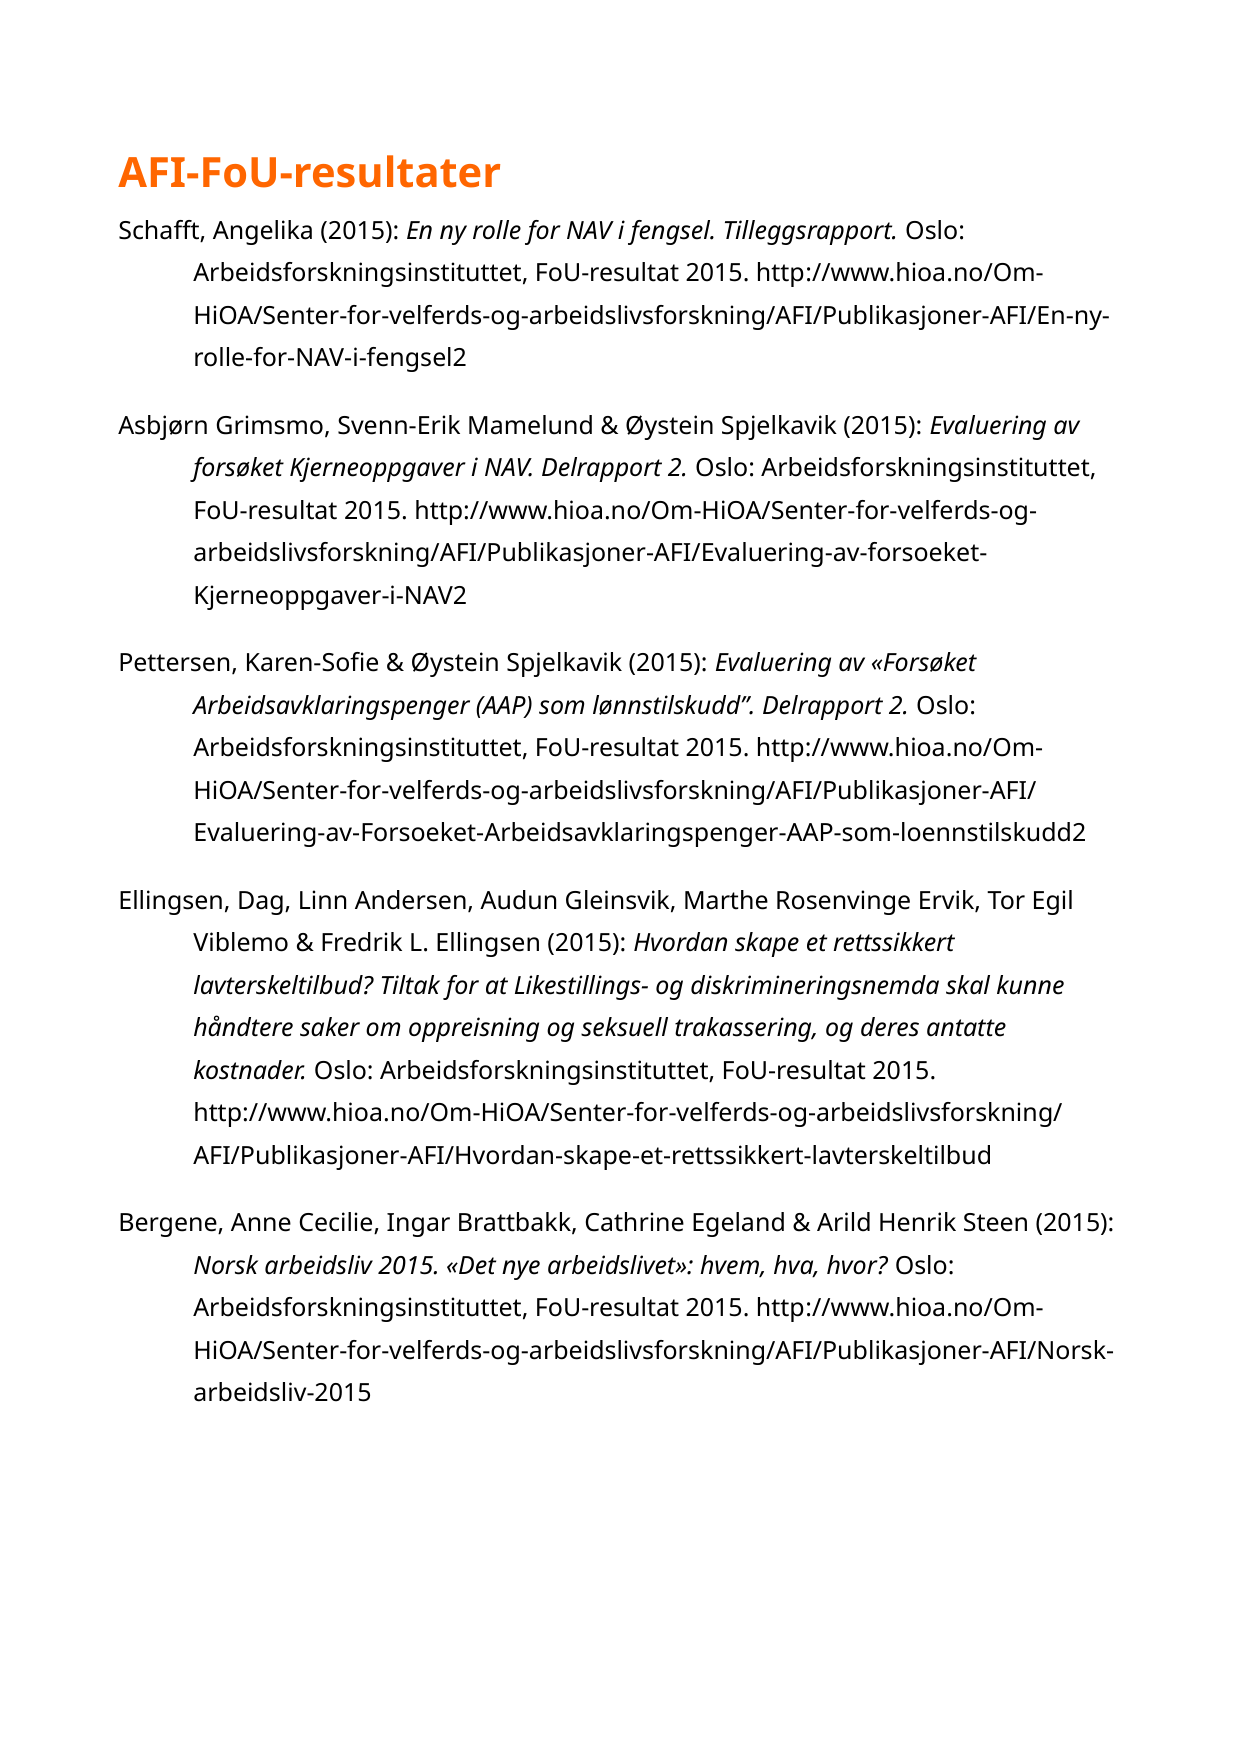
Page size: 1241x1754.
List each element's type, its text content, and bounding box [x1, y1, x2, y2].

list Schafft, Angelika (2015): En ny rolle for NAV i fengsel. Tilleggsrapport. Oslo: Arbeidsforskningsinstituttet, FoU-resultat 2015. http://www.hioa.no/Om-HiOA/Senter-for-velferds-og-arbeidslivsforskning/AFI/Publikasjoner-AFI/En-ny-rolle-for-NAV-i-fengsel2 [118, 212, 1122, 374]
text AFI-FoU-resultater [118, 143, 1122, 200]
list Bergene, Anne Cecilie, Ingar Brattbakk, Cathrine Egeland & Arild Henrik Steen (2015): Norsk arbeidsliv 2015. «Det nye arbeidslivet»: hvem, hva, hvor? Oslo: Arbeidsforskningsinstituttet, FoU-resultat 2015. http://www.hioa.no/Om-HiOA/Senter-for-velferds-og-arbeidslivsforskning/AFI/Publikasjoner-AFI/Norsk-arbeidsliv-2015 [118, 1205, 1122, 1409]
list Asbjørn Grimsmo, Svenn-Erik Mamelund & Øystein Spjelkavik (2015): Evaluering av forsøket Kjerneoppgaver i NAV. Delrapport 2. Oslo: Arbeidsforskningsinstituttet, FoU-resultat 2015. http://www.hioa.no/Om-HiOA/Senter-for-velferds-og-arbeidslivsforskning/AFI/Publikasjoner-AFI/Evaluering-av-forsoeket-Kjerneoppgaver-i-NAV2 [118, 407, 1122, 611]
list Ellingsen, Dag, Linn Andersen, Audun Gleinsvik, Marthe Rosenvinge Ervik, Tor Egil Viblemo & Fredrik L. Ellingsen (2015): Hvordan skape et rettssikkert lavterskeltilbud? Tiltak for at Likestillings- og diskrimineringsnemda skal kunne håndtere saker om oppreisning og seksuell trakassering, og deres antatte kostnader. Oslo: Arbeidsforskningsinstituttet, FoU-resultat 2015. http://www.hioa.no/Om-HiOA/Senter-for-velferds-og-arbeidslivsforskning/AFI/Publikasjoner-AFI/Hvordan-skape-et-rettssikkert-lavterskeltilbud [118, 882, 1122, 1171]
list Pettersen, Karen-Sofie & Øystein Spjelkavik (2015): Evaluering av «Forsøket Arbeidsavklaringspenger (AAP) som lønnstilskudd”. Delrapport 2. Oslo: Arbeidsforskningsinstituttet, FoU-resultat 2015. http://www.hioa.no/Om-HiOA/Senter-for-velferds-og-arbeidslivsforskning/AFI/Publikasjoner-AFI/Evaluering-av-Forsoeket-Arbeidsavklaringspenger-AAP-som-loennstilskudd2 [118, 645, 1122, 849]
